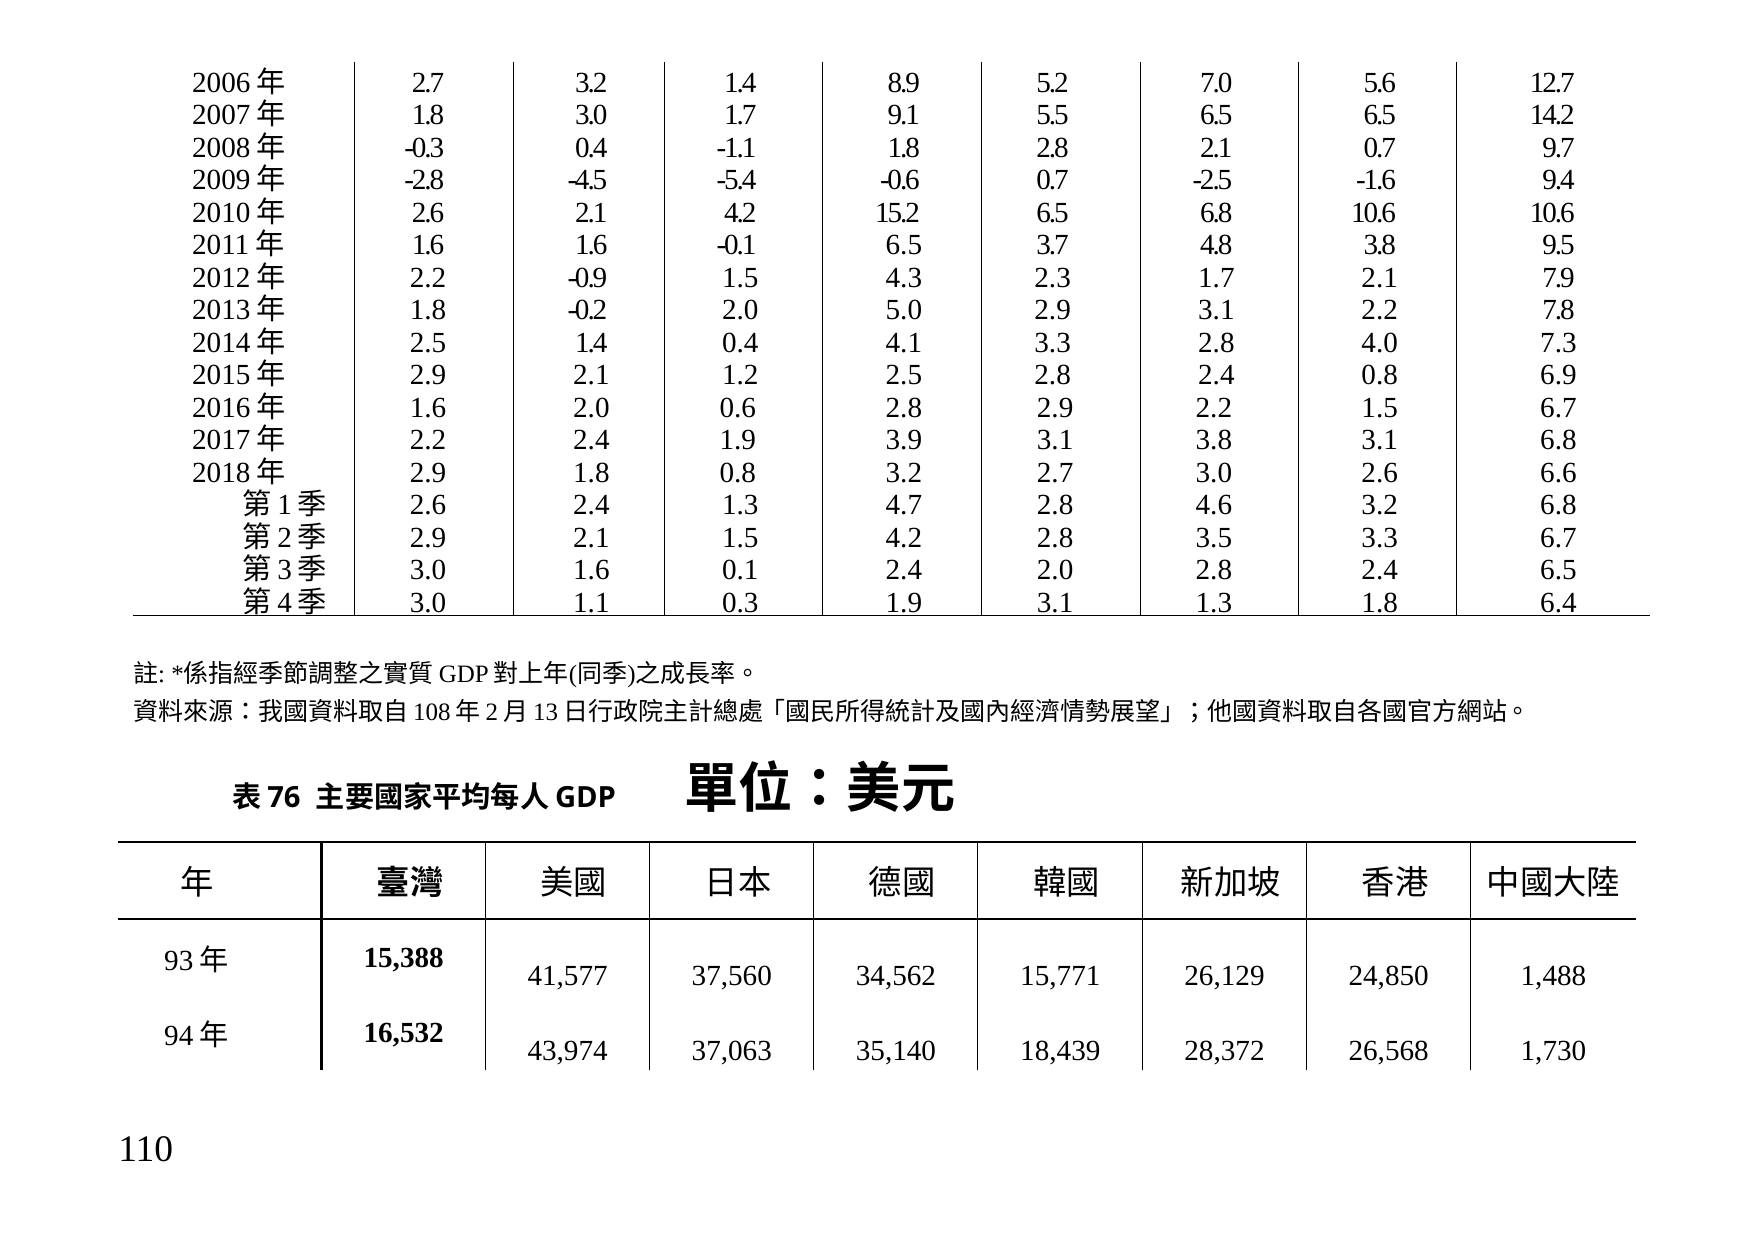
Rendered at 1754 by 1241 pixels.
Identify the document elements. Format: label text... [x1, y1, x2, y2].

table_cell 5.6 [1299, 62, 1456, 94]
table_cell 6.9 [1457, 355, 1650, 387]
table_cell 2013年 [133, 290, 354, 322]
table_cell 0.8 [1299, 355, 1456, 387]
table_cell 7.8 [1457, 290, 1650, 322]
table_cell 5.5 [982, 95, 1140, 127]
table_cell 2.9 [355, 355, 513, 387]
table_cell 1.2 [665, 355, 822, 387]
table_cell 2.6 [355, 192, 513, 224]
table_cell -4.5 [514, 160, 664, 192]
table_cell 6.8 [1457, 485, 1650, 517]
table_cell 34,562 [814, 920, 977, 995]
table_cell 3.0 [1141, 452, 1298, 484]
table_cell 2012年 [133, 257, 354, 289]
table_cell 4.1 [823, 322, 981, 354]
table_cell 5.2 [982, 62, 1140, 94]
table_cell 3.2 [1299, 485, 1456, 517]
table_cell 1.6 [514, 225, 664, 257]
table_cell 2.6 [1299, 452, 1456, 484]
table_cell 2.3 [982, 257, 1140, 289]
table_cell 2.0 [982, 550, 1140, 582]
table_cell 14.2 [1457, 95, 1650, 127]
table_cell 2.4 [1299, 550, 1456, 582]
table_cell 10.6 [1299, 192, 1456, 224]
table_cell 28,372 [1143, 995, 1306, 1070]
table_cell 7.3 [1457, 322, 1650, 354]
table_cell 1.4 [514, 322, 664, 354]
table_cell -1.6 [1299, 160, 1456, 192]
table_cell 1.1 [514, 582, 664, 614]
table_cell 2011年 [133, 225, 354, 257]
table_cell 0.7 [982, 160, 1140, 192]
table_cell 0.4 [514, 127, 664, 159]
table_cell 1.6 [514, 550, 664, 582]
text 註: *係指經季節調整之實質GDP對上年(同季)之成長率。 [118, 653, 1636, 691]
table_cell 1.6 [355, 225, 513, 257]
subtitle 表76 主要國家平均每人GDP 單位：美元 [118, 728, 1636, 841]
table_header 臺灣 [323, 843, 485, 918]
table_cell 0.6 [665, 387, 822, 419]
table_cell -0.9 [514, 257, 664, 289]
table_cell 10.6 [1457, 192, 1650, 224]
table_cell 3.0 [355, 550, 513, 582]
table_cell 0.4 [665, 322, 822, 354]
table_cell -0.1 [665, 225, 822, 257]
table_cell 2.8 [982, 485, 1140, 517]
table_cell 6.5 [1141, 95, 1298, 127]
table_cell 6.8 [1457, 420, 1650, 452]
table_cell 第1季 [133, 485, 354, 517]
table_header 中國大陸 [1471, 843, 1636, 918]
table_cell 94年 [118, 995, 320, 1070]
table_cell 4.2 [665, 192, 822, 224]
table_cell 4.2 [823, 517, 981, 549]
table_cell 3.2 [514, 62, 664, 94]
table_cell 41,577 [486, 920, 649, 995]
table_cell 2.7 [982, 452, 1140, 484]
table_cell 37,063 [650, 995, 813, 1070]
table_cell 1.8 [823, 127, 981, 159]
table_cell 第2季 [133, 517, 354, 549]
table_cell 1.9 [665, 420, 822, 452]
table_cell 2.4 [823, 550, 981, 582]
table_cell 6.5 [1457, 550, 1650, 582]
table_cell 2.5 [823, 355, 981, 387]
table_cell 15.2 [823, 192, 981, 224]
table_cell 15,771 [978, 920, 1142, 995]
table_cell 3.9 [823, 420, 981, 452]
text 資料來源：我國資料取自108年2月13日行政院主計總處「國民所得統計及國內經濟情勢展望」；他國資料取自各國官方網站。 [118, 691, 1636, 728]
table_cell 4.0 [1299, 322, 1456, 354]
table_cell 3.1 [982, 420, 1140, 452]
table_header 韓國 [978, 843, 1142, 918]
table_cell 7.0 [1141, 62, 1298, 94]
table_cell 2.2 [1299, 290, 1456, 322]
table_cell 6.7 [1457, 517, 1650, 549]
table_header 年 [118, 843, 320, 918]
table_cell 2.9 [982, 290, 1140, 322]
table_cell 3.2 [823, 452, 981, 484]
table_cell 2.0 [514, 387, 664, 419]
table_cell 2.4 [1141, 355, 1298, 387]
table_cell 第4季 [133, 582, 354, 614]
table_cell 2.2 [355, 257, 513, 289]
table_cell 2015年 [133, 355, 354, 387]
table_cell 4.8 [1141, 225, 1298, 257]
table_cell 9.5 [1457, 225, 1650, 257]
table_cell 2.1 [514, 517, 664, 549]
table_cell -0.2 [514, 290, 664, 322]
table_cell 2.8 [982, 355, 1140, 387]
table_cell 1.6 [355, 387, 513, 419]
table_cell 2008年 [133, 127, 354, 159]
table_cell 5.0 [823, 290, 981, 322]
table_cell 9.1 [823, 95, 981, 127]
table_cell 3.1 [1141, 290, 1298, 322]
table_cell 2.2 [355, 420, 513, 452]
table_cell 3.0 [514, 95, 664, 127]
table_cell 3.1 [982, 582, 1140, 614]
table_cell 1,730 [1471, 995, 1636, 1070]
table_cell 12.7 [1457, 62, 1650, 94]
table_cell 6.4 [1457, 582, 1650, 614]
table_cell 0.1 [665, 550, 822, 582]
table_cell 93年 [118, 920, 320, 995]
table_cell 6.6 [1457, 452, 1650, 484]
table_cell 第3季 [133, 550, 354, 582]
table_cell 15,388 [323, 920, 485, 995]
table_cell 1.7 [665, 95, 822, 127]
table_cell 4.3 [823, 257, 981, 289]
table_cell 2010年 [133, 192, 354, 224]
table_cell 1.9 [823, 582, 981, 614]
table_cell 1.5 [665, 517, 822, 549]
table_cell 0.3 [665, 582, 822, 614]
table_cell 3.0 [355, 582, 513, 614]
table_cell 35,140 [814, 995, 977, 1070]
table_cell 2.5 [355, 322, 513, 354]
table_cell -2.8 [355, 160, 513, 192]
table_cell 3.3 [1299, 517, 1456, 549]
table_cell 6.8 [1141, 192, 1298, 224]
table_cell 2.6 [355, 485, 513, 517]
table_header 日本 [650, 843, 813, 918]
table_header 德國 [814, 843, 977, 918]
table_cell -5.4 [665, 160, 822, 192]
table_cell 2.8 [1141, 322, 1298, 354]
table_cell 2016年 [133, 387, 354, 419]
table_cell 24,850 [1307, 920, 1470, 995]
table_cell 2018年 [133, 452, 354, 484]
table_cell 2.2 [1141, 387, 1298, 419]
table_cell 6.5 [1299, 95, 1456, 127]
table_cell 1.5 [665, 257, 822, 289]
table_cell -2.5 [1141, 160, 1298, 192]
table_cell 9.7 [1457, 127, 1650, 159]
table_cell 1.4 [665, 62, 822, 94]
table_cell 1.5 [1299, 387, 1456, 419]
table_cell 9.4 [1457, 160, 1650, 192]
table_cell 2.0 [665, 290, 822, 322]
table_cell 3.5 [1141, 517, 1298, 549]
table_cell 37,560 [650, 920, 813, 995]
table_cell 2.8 [823, 387, 981, 419]
table_cell 2.7 [355, 62, 513, 94]
table_cell 4.7 [823, 485, 981, 517]
table_cell 0.8 [665, 452, 822, 484]
table_cell 6.7 [1457, 387, 1650, 419]
table_cell 1.8 [1299, 582, 1456, 614]
table_cell 2006年 [133, 62, 354, 94]
table_cell 2.9 [355, 452, 513, 484]
table_cell 3.3 [982, 322, 1140, 354]
table_cell 2.8 [982, 517, 1140, 549]
table_cell 1.8 [355, 290, 513, 322]
table_cell 2.9 [982, 387, 1140, 419]
table_cell 0.7 [1299, 127, 1456, 159]
table_cell 16,532 [323, 995, 485, 1070]
table_cell 1.3 [665, 485, 822, 517]
table_cell 8.9 [823, 62, 981, 94]
table_cell 1.7 [1141, 257, 1298, 289]
table_header 新加坡 [1143, 843, 1306, 918]
table_cell 1.8 [514, 452, 664, 484]
table_cell 7.9 [1457, 257, 1650, 289]
table_cell 2009年 [133, 160, 354, 192]
table_cell -0.3 [355, 127, 513, 159]
table_cell 3.1 [1299, 420, 1456, 452]
table_header 美國 [486, 843, 649, 918]
table_cell 26,129 [1143, 920, 1306, 995]
table_cell 4.6 [1141, 485, 1298, 517]
table_cell 1,488 [1471, 920, 1636, 995]
table_cell 2.8 [1141, 550, 1298, 582]
table_cell 6.5 [982, 192, 1140, 224]
table_cell 1.3 [1141, 582, 1298, 614]
table_cell 2014年 [133, 322, 354, 354]
table_cell 3.8 [1299, 225, 1456, 257]
table_cell 1.8 [355, 95, 513, 127]
table_cell 2.4 [514, 485, 664, 517]
table_cell 2.1 [1299, 257, 1456, 289]
table_cell 2.9 [355, 517, 513, 549]
table_cell 2.1 [1141, 127, 1298, 159]
table_cell 6.5 [823, 225, 981, 257]
table_cell 2.1 [514, 192, 664, 224]
table_header 香港 [1307, 843, 1470, 918]
table_cell 2007年 [133, 95, 354, 127]
table_cell 3.7 [982, 225, 1140, 257]
table_cell -0.6 [823, 160, 981, 192]
table_cell -1.1 [665, 127, 822, 159]
table_cell 43,974 [486, 995, 649, 1070]
table_cell 26,568 [1307, 995, 1470, 1070]
table_cell 2017年 [133, 420, 354, 452]
table_cell 18,439 [978, 995, 1142, 1070]
table_cell 2.8 [982, 127, 1140, 159]
table_cell 2.4 [514, 420, 664, 452]
table_cell 3.8 [1141, 420, 1298, 452]
table_cell 2.1 [514, 355, 664, 387]
